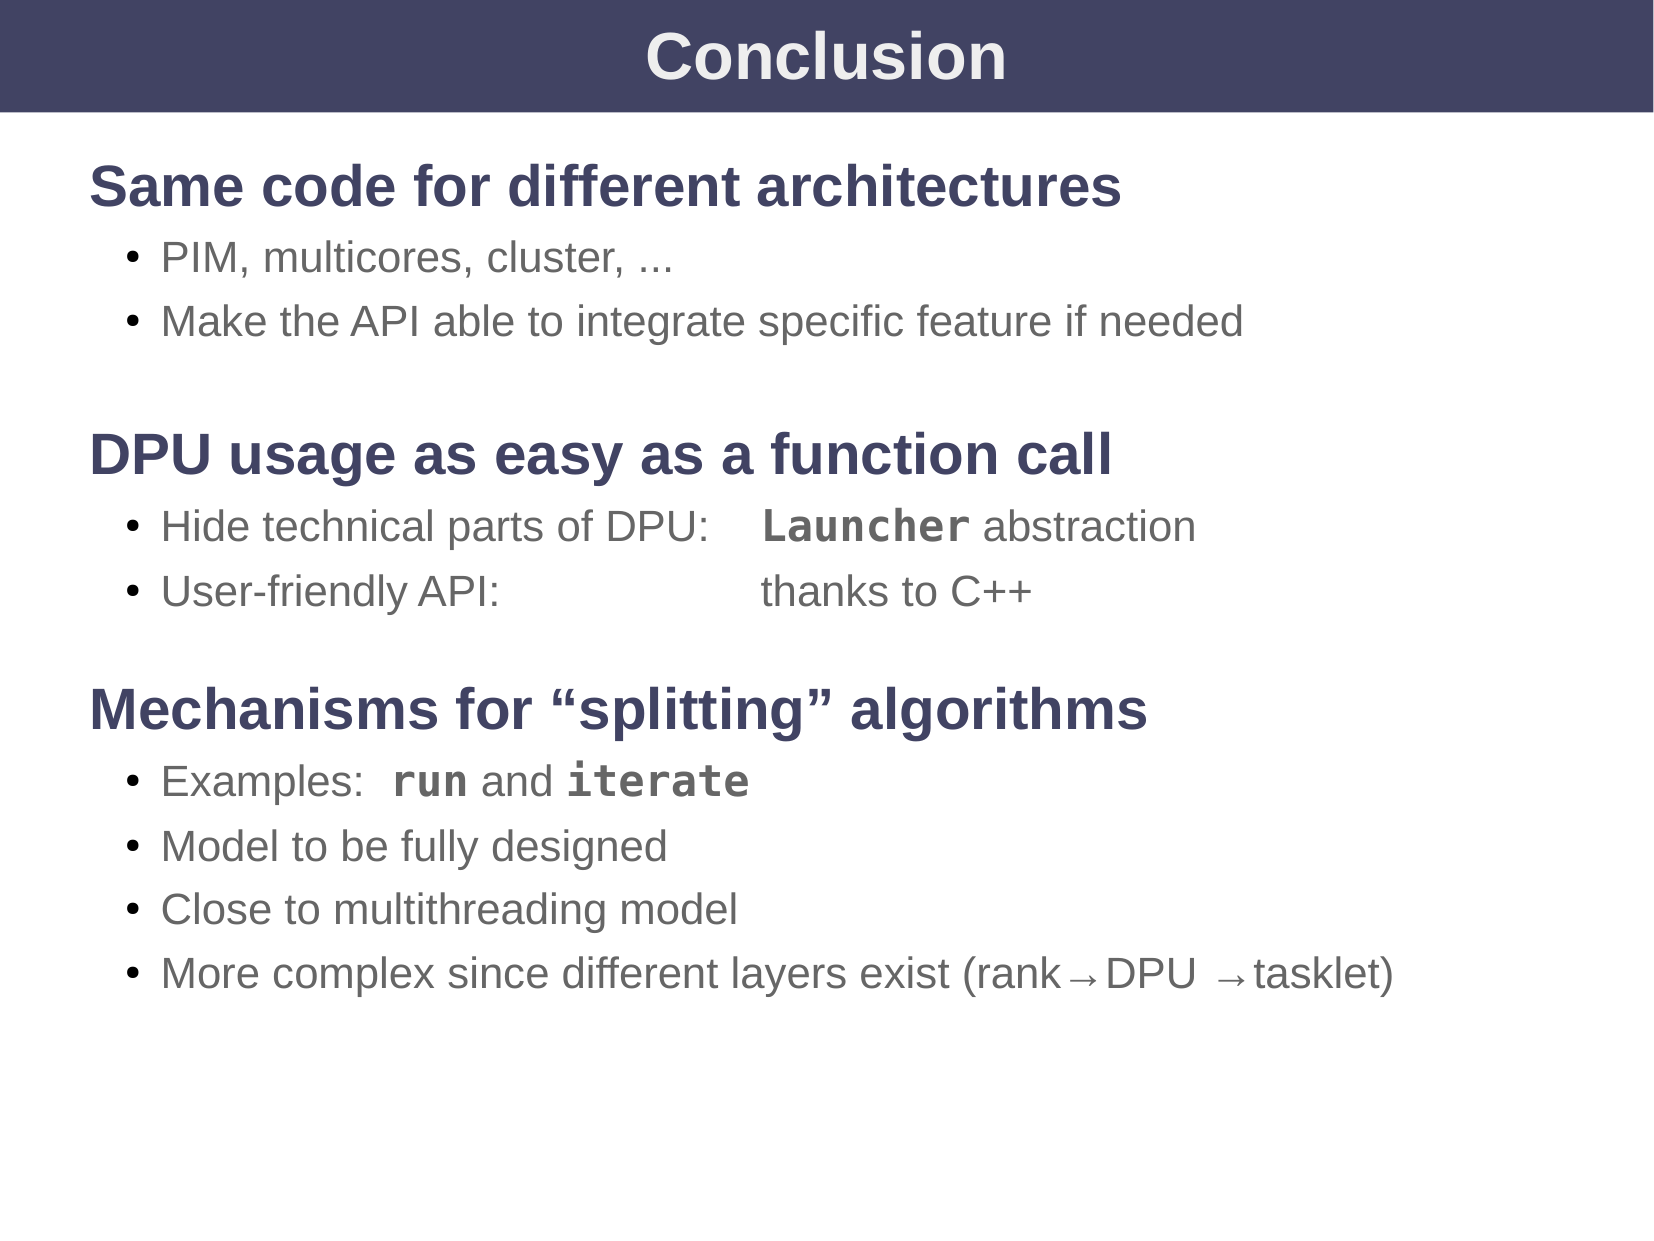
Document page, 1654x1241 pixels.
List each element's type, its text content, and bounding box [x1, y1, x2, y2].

text_box Same code for different architectures PIM, multicores, cluster, ... Make the API able to integrate specific feature if needed DPU usage as easy as a function call Hide technical parts of DPU: Launcher abstraction User-friendly API: thanks to C++ Mechanisms for “splitting” algorithms Examples: run and iterate Model to be fully designed Close to multithreading model More complex since different layers exist (rank→DPU →tasklet) [75, 146, 1613, 1006]
text_box Conclusion [0, 0, 1654, 113]
